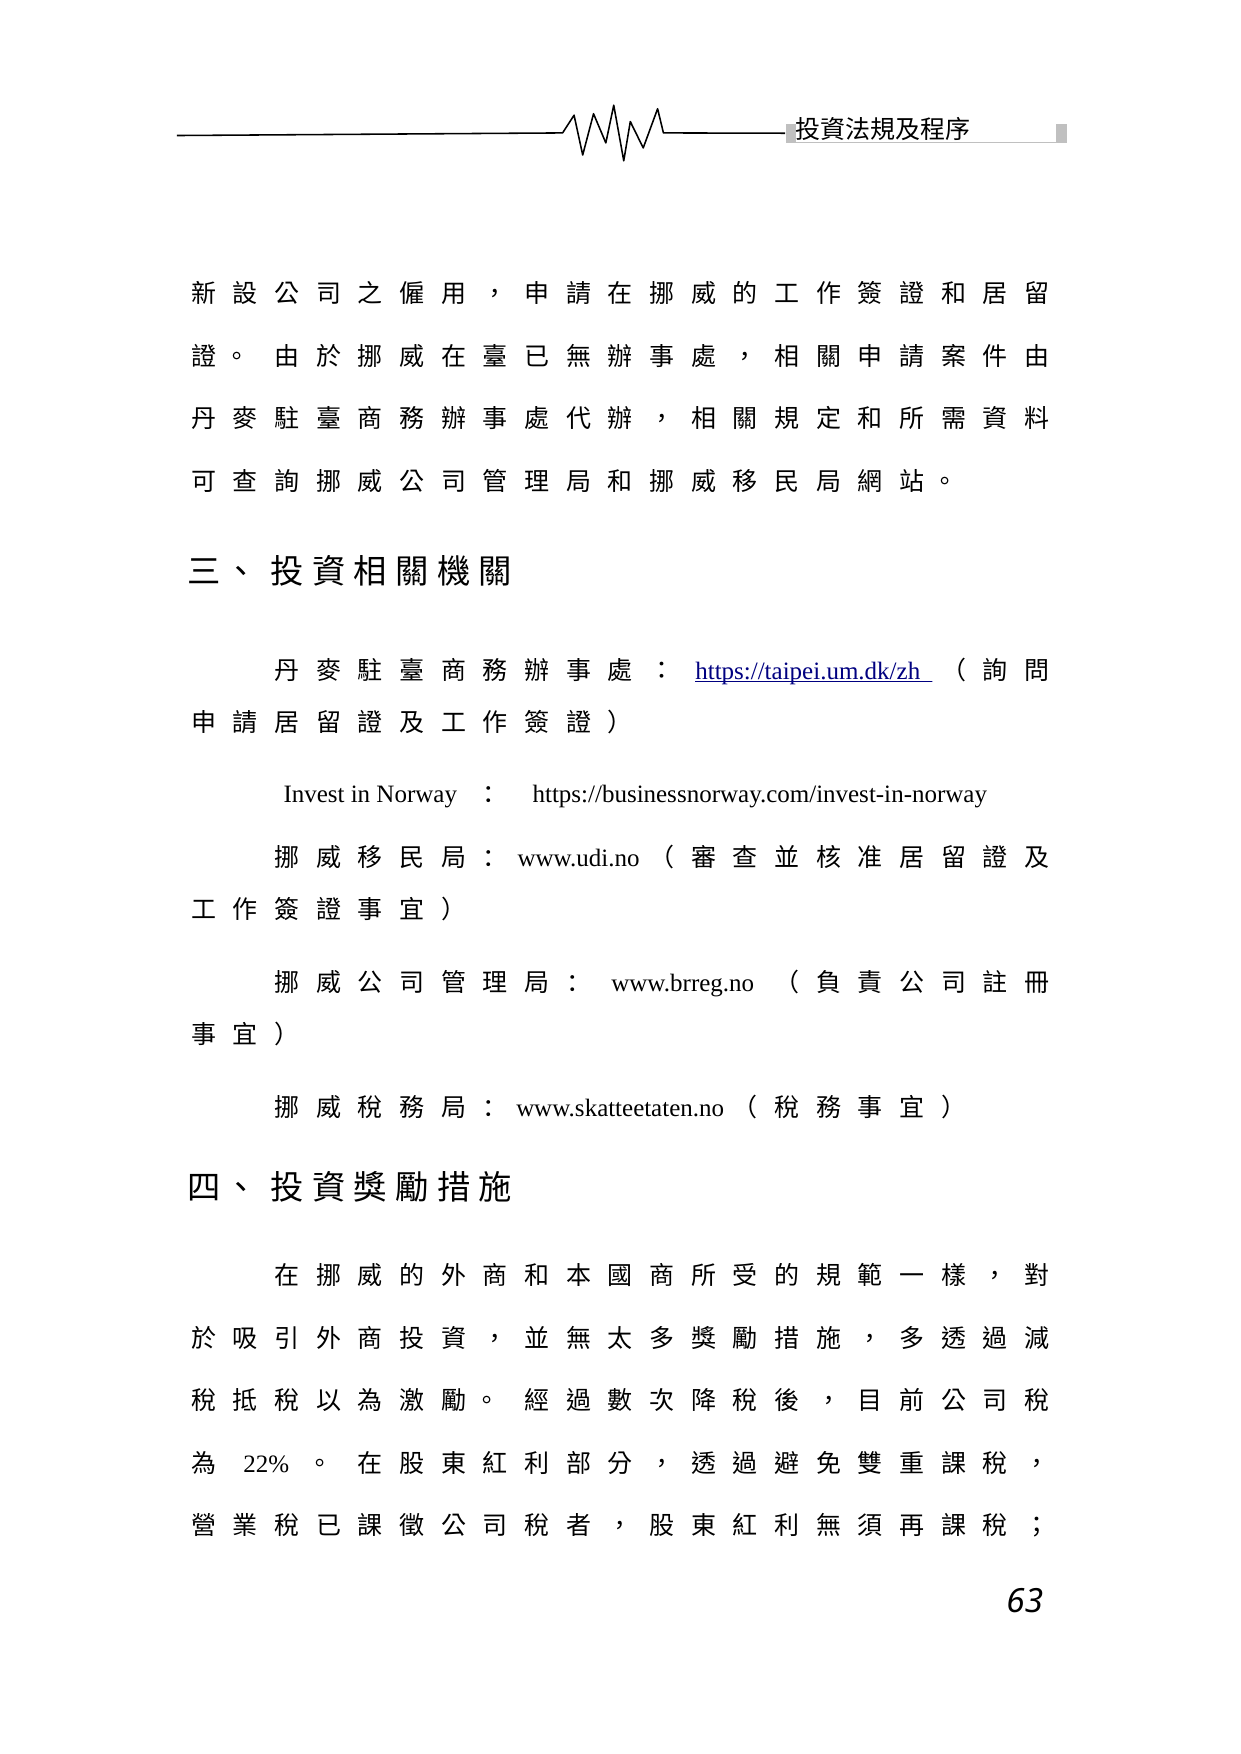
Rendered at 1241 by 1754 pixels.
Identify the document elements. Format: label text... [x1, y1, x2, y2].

text 挪威公司管理局：www.brreg.no（負責公司註冊事宜） [183, 929, 1058, 1054]
text Invest in Norway：https://businessnorway.com/invest-in-norway [183, 741, 1058, 804]
text 挪威稅務局：www.skatteetaten.no（稅務事宜） [183, 1054, 1058, 1116]
text 新設公司之僱用，申請在挪威的工作簽證和居留證。由於挪威在臺已無辦事處，相關申請案件由丹麥駐臺商務辦事處代辦，相關規定和所需資料可查詢挪威公司管理局和挪威移民局網站。 [183, 250, 1058, 500]
text 丹麥駐臺商務辦事處：https://taipei.um.dk/zh（詢問申請居留證及工作簽證） [183, 616, 1058, 741]
text 三、投資相關機關 [183, 527, 1058, 589]
text 在挪威的外商和本國商所受的規範一樣，對於吸引外商投資，並無太多獎勵措施，多透過減稅抵稅以為激勵。經過數次降稅後，目前公司稅為22%。在股東紅利部分，透過避免雙重課稅，營業稅已課徵公司稅者，股東紅利無須再課稅； [183, 1232, 1058, 1545]
text 四、投資獎勵措施 [183, 1143, 1058, 1206]
text 挪威移民局：www.udi.no（審查並核准居留證及工作簽證事宜） [183, 804, 1058, 929]
